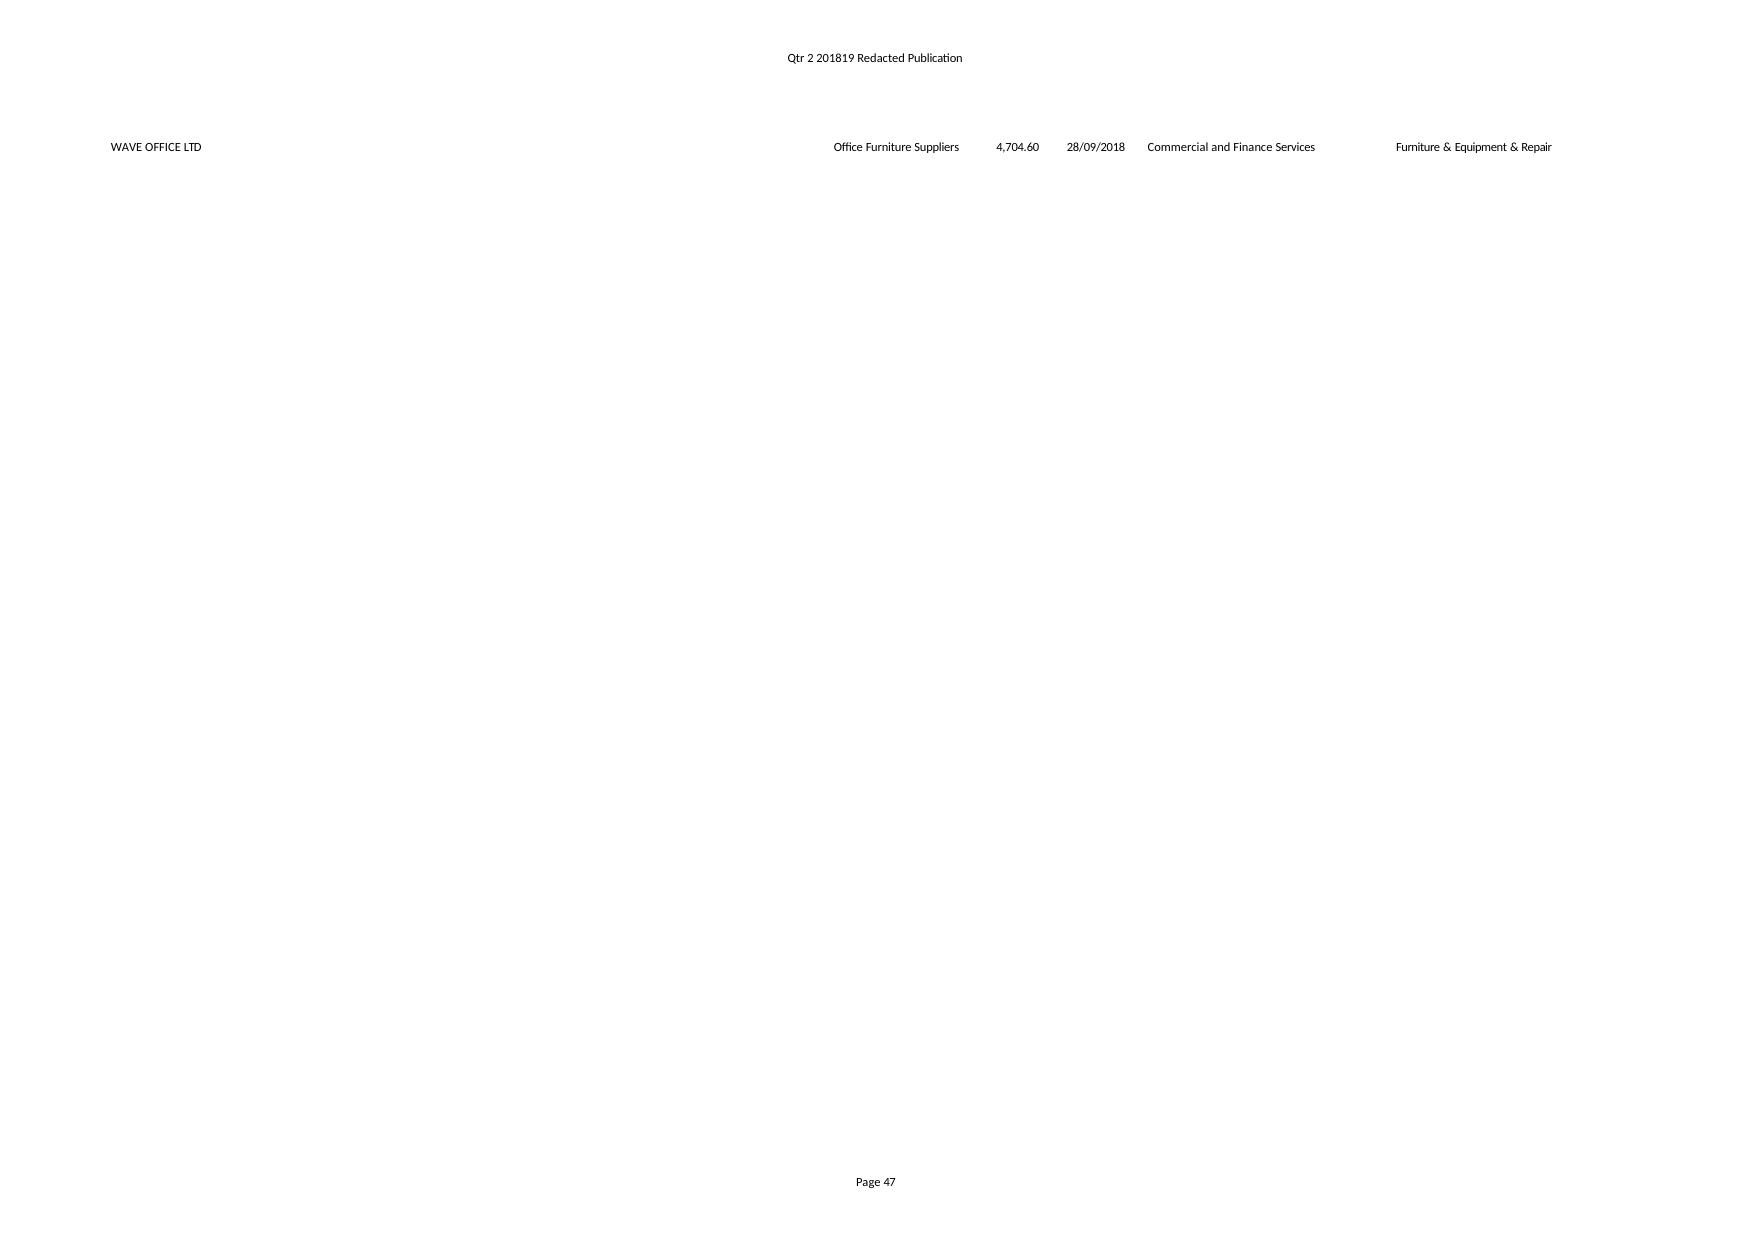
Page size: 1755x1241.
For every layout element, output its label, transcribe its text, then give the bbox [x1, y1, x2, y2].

table_cell Furniture & Equipment & Repair [1358, 140, 1624, 156]
table_cell Office Furniture Suppliers [546, 140, 973, 156]
table_cell 4,704.60 [973, 140, 1052, 156]
table_cell Commercial and Finance Services [1137, 140, 1358, 156]
table_cell 28/09/2018 [1053, 140, 1137, 156]
table_cell WAVE OFFICE LTD [108, 140, 546, 156]
